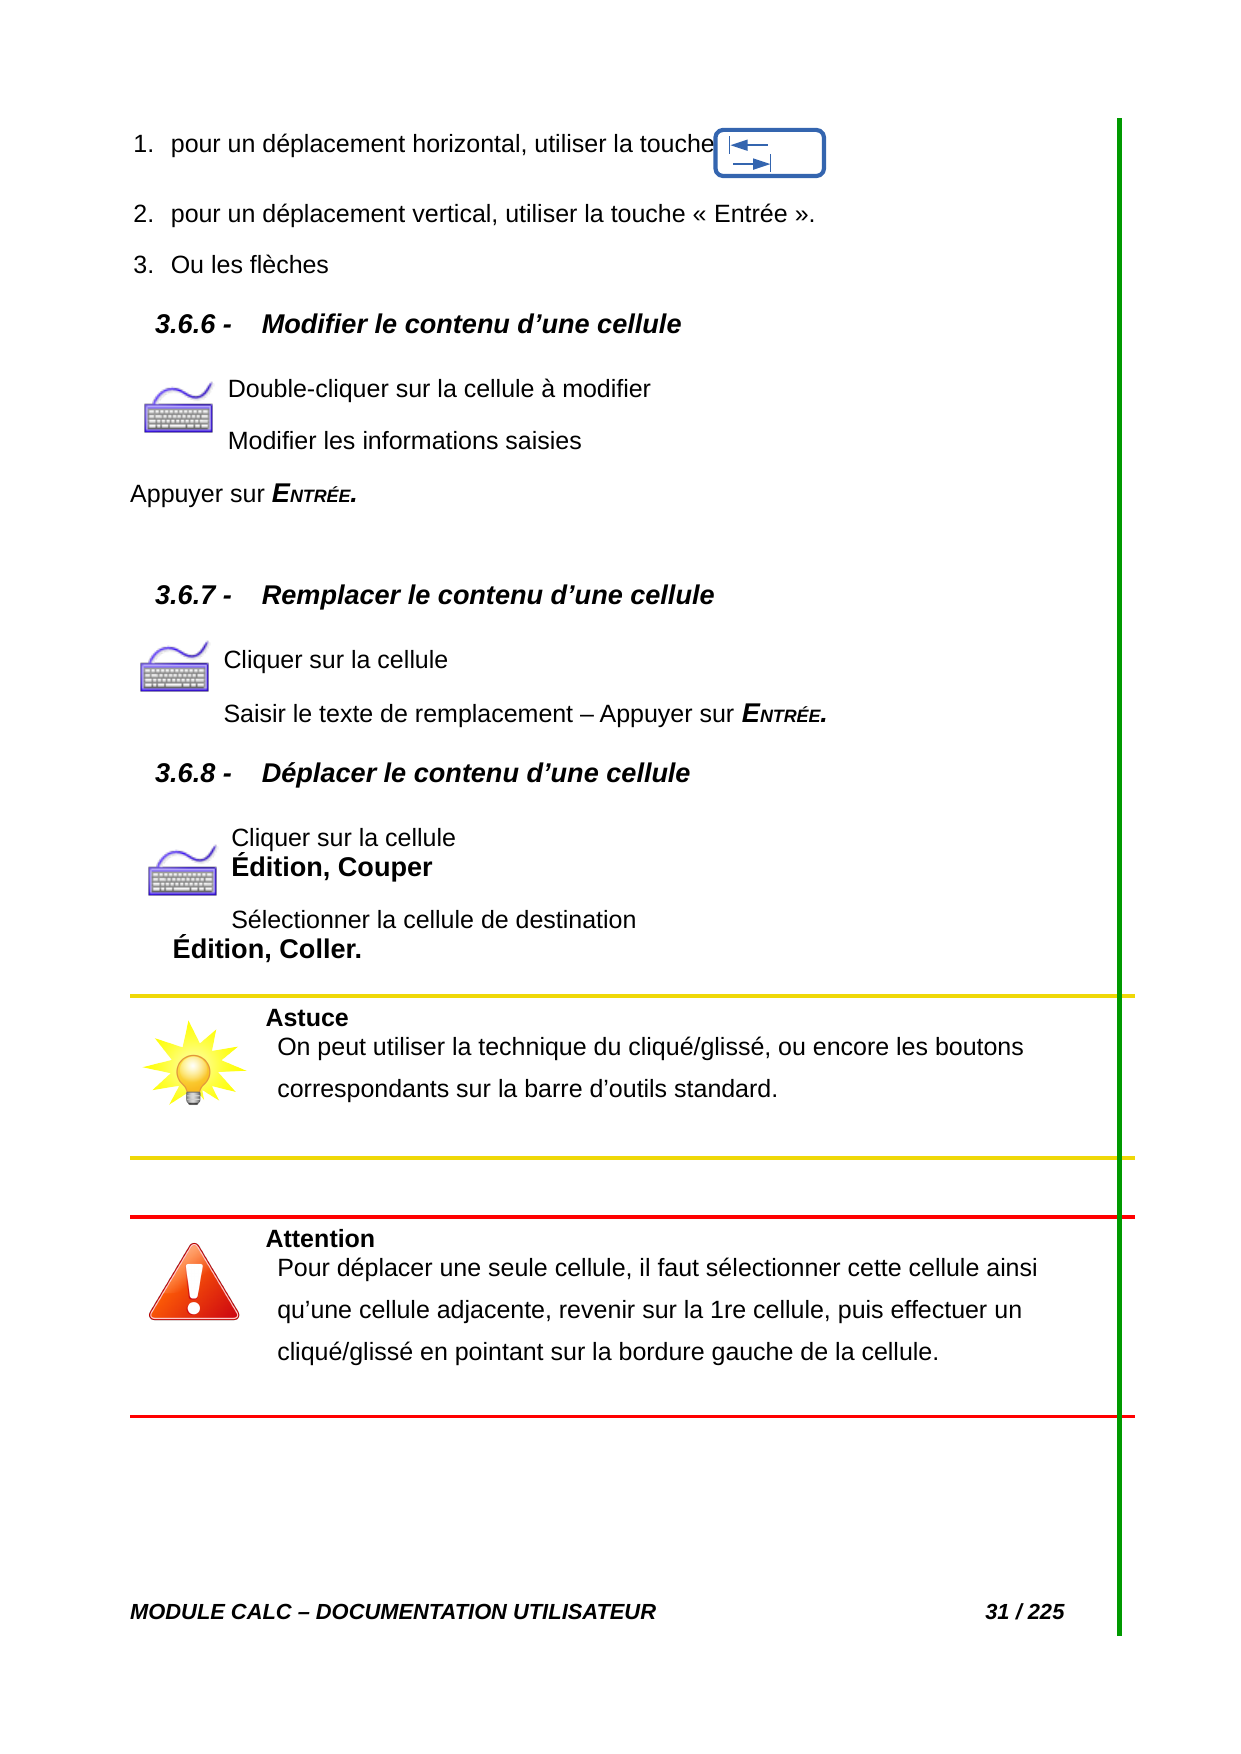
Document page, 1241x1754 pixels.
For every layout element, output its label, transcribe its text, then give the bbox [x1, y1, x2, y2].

list [824, 130, 1105, 176]
list pour un déplacement horizontal, utiliser la touche [164, 130, 716, 176]
text Modifier les informations saisies [130, 427, 1105, 454]
text Appuyer sur Entrée. [130, 478, 1105, 508]
list Ou les flèches [164, 251, 1105, 279]
picture [141, 371, 216, 447]
table_header [130, 1219, 259, 1414]
text Sélectionner la cellule de destination [130, 906, 1105, 934]
picture [135, 1224, 254, 1343]
table_header [130, 998, 259, 1156]
subtitle Remplacer le contenu d’une cellule [155, 580, 1105, 610]
text Cliquer sur la cellule [130, 824, 1105, 852]
list pour un déplacement vertical, utiliser la touche « Entrée ». [164, 200, 1105, 228]
table_header Attention Pour déplacer une seule cellule, il faut sélectionner cette cellule ainsi qu’une cellule adjacente, revenir sur la 1re cellule, puis effectuer un cliqué/glissé en pointant sur la bordure gauche de la cellule. [260, 1219, 1117, 1414]
text [130, 852, 144, 882]
text Saisir le texte de remplacement – Appuyer sur Entrée. [130, 698, 1105, 728]
text Cliquer sur la cellule [212, 646, 1105, 674]
subtitle Déplacer le contenu d’une cellule [155, 758, 1105, 788]
table_header Astuce On peut utiliser la technique du cliqué/glissé, ou encore les boutons correspondants sur la barre d’outils standard. [260, 998, 1117, 1156]
picture [144, 834, 220, 910]
text Double-cliquer sur la cellule à modifier [216, 375, 1105, 403]
text Édition, Coller. [130, 934, 1105, 964]
text Édition, Couper [220, 852, 1105, 882]
subtitle Modifier le contenu d’une cellule [155, 309, 1105, 339]
picture [136, 630, 212, 706]
picture [135, 1003, 254, 1122]
